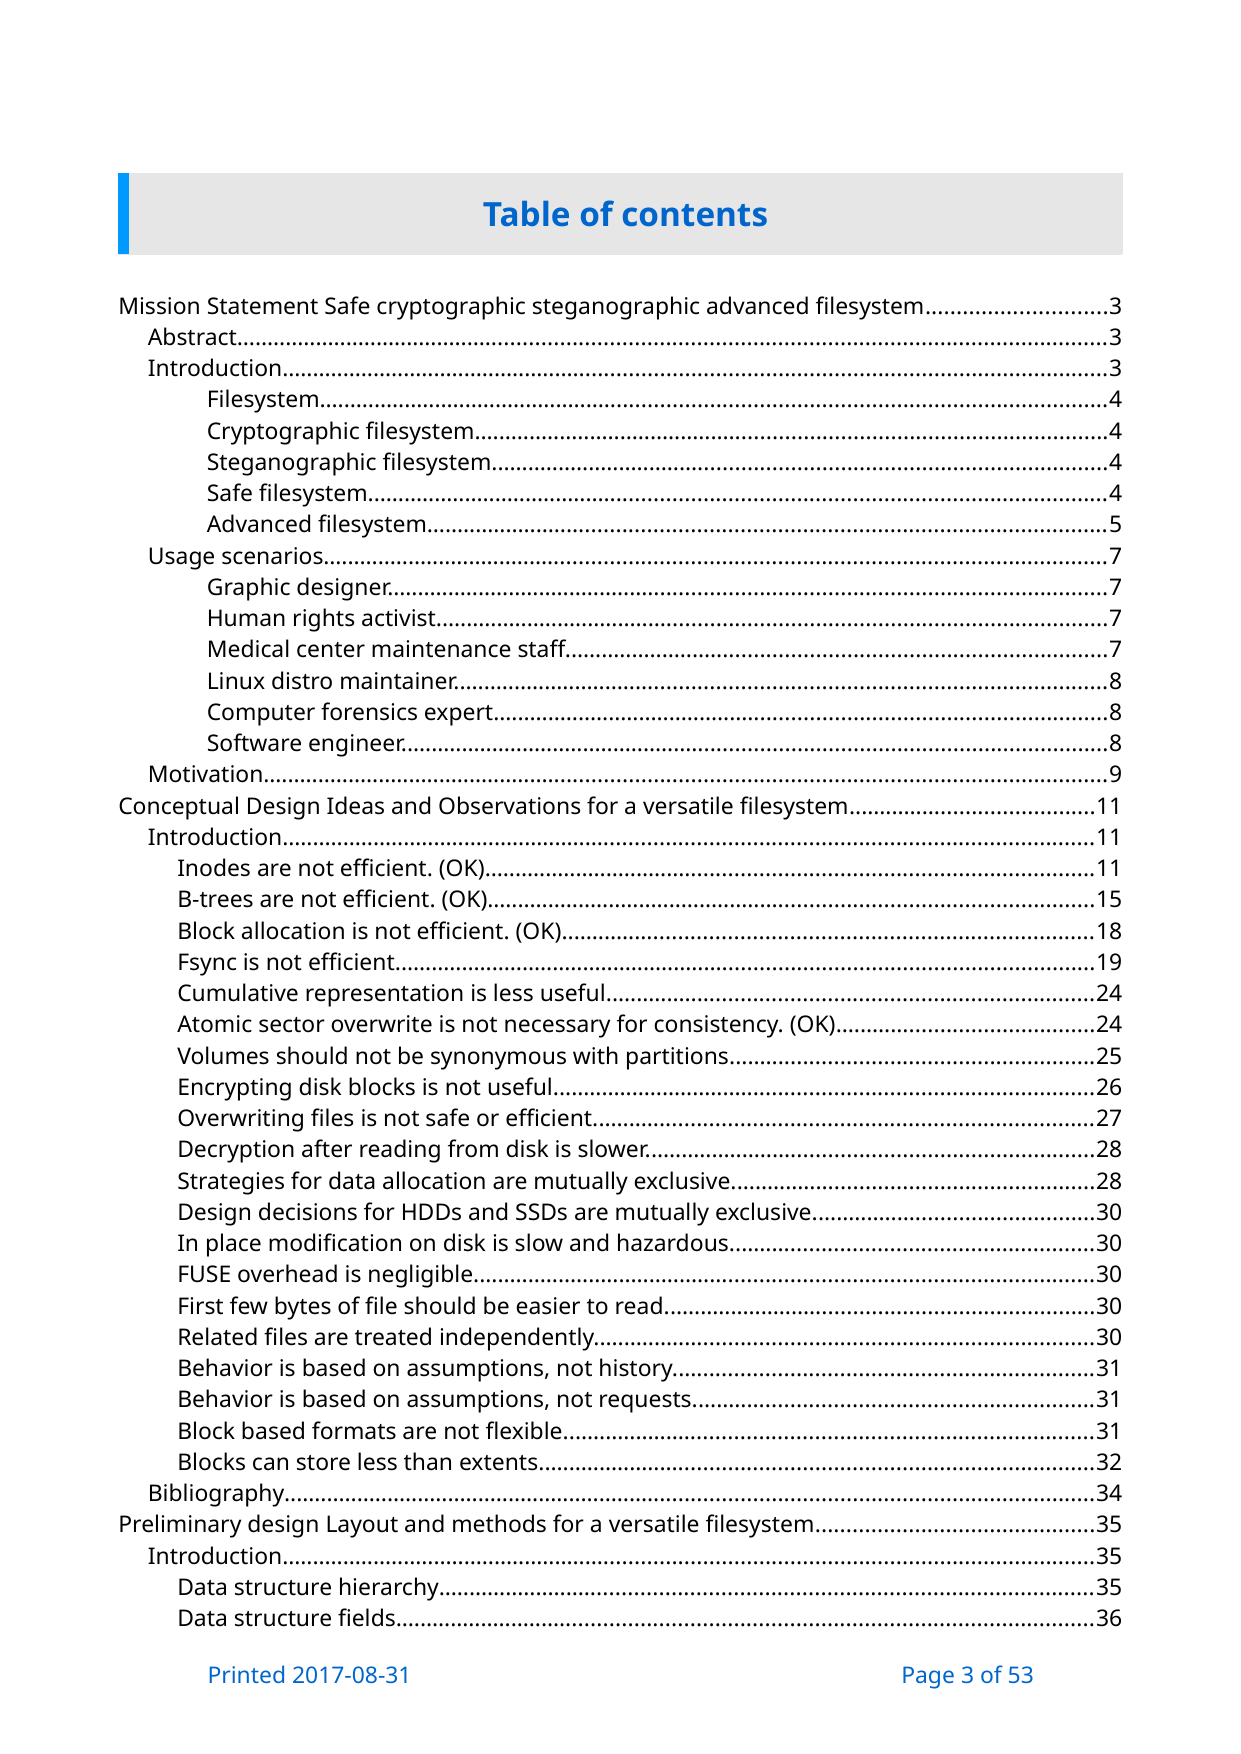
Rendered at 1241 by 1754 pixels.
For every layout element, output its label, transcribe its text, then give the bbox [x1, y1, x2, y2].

subtitle Table of contents [129, 174, 1122, 254]
text Data structure hierarchy 35 [177, 1571, 1122, 1602]
text Preliminary design Layout and methods for a versatile filesystem 35 [118, 1508, 1122, 1539]
text Introduction 11 [148, 821, 1122, 852]
text Filesystem 4 [207, 383, 1122, 414]
text Behavior is based on assumptions, not requests. 31 [177, 1383, 1122, 1414]
text Advanced filesystem 5 [207, 508, 1122, 539]
text Safe filesystem 4 [207, 477, 1122, 508]
text Data structure fields 36 [177, 1602, 1122, 1633]
text Introduction 35 [148, 1539, 1122, 1571]
text Conceptual Design Ideas and Observations for a versatile filesystem 11 [118, 789, 1122, 821]
text Overwriting files is not safe or efficient. 27 [177, 1102, 1122, 1133]
text Encrypting disk blocks is not useful. 26 [177, 1071, 1122, 1102]
text Related files are treated independently. 30 [177, 1321, 1122, 1352]
text Abstract 3 [148, 321, 1122, 352]
text Human rights activist. 7 [207, 602, 1122, 633]
text Cryptographic filesystem 4 [207, 414, 1122, 446]
text Introduction 3 [148, 352, 1122, 383]
text Design decisions for HDDs and SSDs are mutually exclusive. 30 [177, 1196, 1122, 1227]
text Mission Statement Safe cryptographic steganographic advanced filesystem 3 [118, 289, 1122, 321]
text Linux distro maintainer. 8 [207, 664, 1122, 696]
text Atomic sector overwrite is not necessary for consistency. (OK) 24 [177, 1008, 1122, 1039]
text First few bytes of file should be easier to read. 30 [177, 1289, 1122, 1321]
text Graphic designer. 7 [207, 571, 1122, 602]
text Software engineer. 8 [207, 727, 1122, 758]
text Blocks can store less than extents. 32 [177, 1446, 1122, 1477]
text In place modification on disk is slow and hazardous. 30 [177, 1227, 1122, 1258]
text Block allocation is not efficient. (OK) 18 [177, 914, 1122, 946]
text Medical center maintenance staff. 7 [207, 633, 1122, 664]
text B-trees are not efficient. (OK) 15 [177, 883, 1122, 914]
text Strategies for data allocation are mutually exclusive. 28 [177, 1164, 1122, 1196]
text Volumes should not be synonymous with partitions. 25 [177, 1039, 1122, 1071]
text Fsync is not efficient. 19 [177, 946, 1122, 977]
text Motivation 9 [148, 758, 1122, 789]
text Usage scenarios 7 [148, 539, 1122, 571]
text Cumulative representation is less useful. 24 [177, 977, 1122, 1008]
text Computer forensics expert. 8 [207, 696, 1122, 727]
text Steganographic filesystem 4 [207, 446, 1122, 477]
text Inodes are not efficient. (OK) 11 [177, 852, 1122, 883]
text Decryption after reading from disk is slower. 28 [177, 1133, 1122, 1164]
text Behavior is based on assumptions, not history. 31 [177, 1352, 1122, 1383]
text FUSE overhead is negligible. 30 [177, 1258, 1122, 1289]
text Block based formats are not flexible. 31 [177, 1414, 1122, 1446]
text Bibliography 34 [148, 1477, 1122, 1508]
